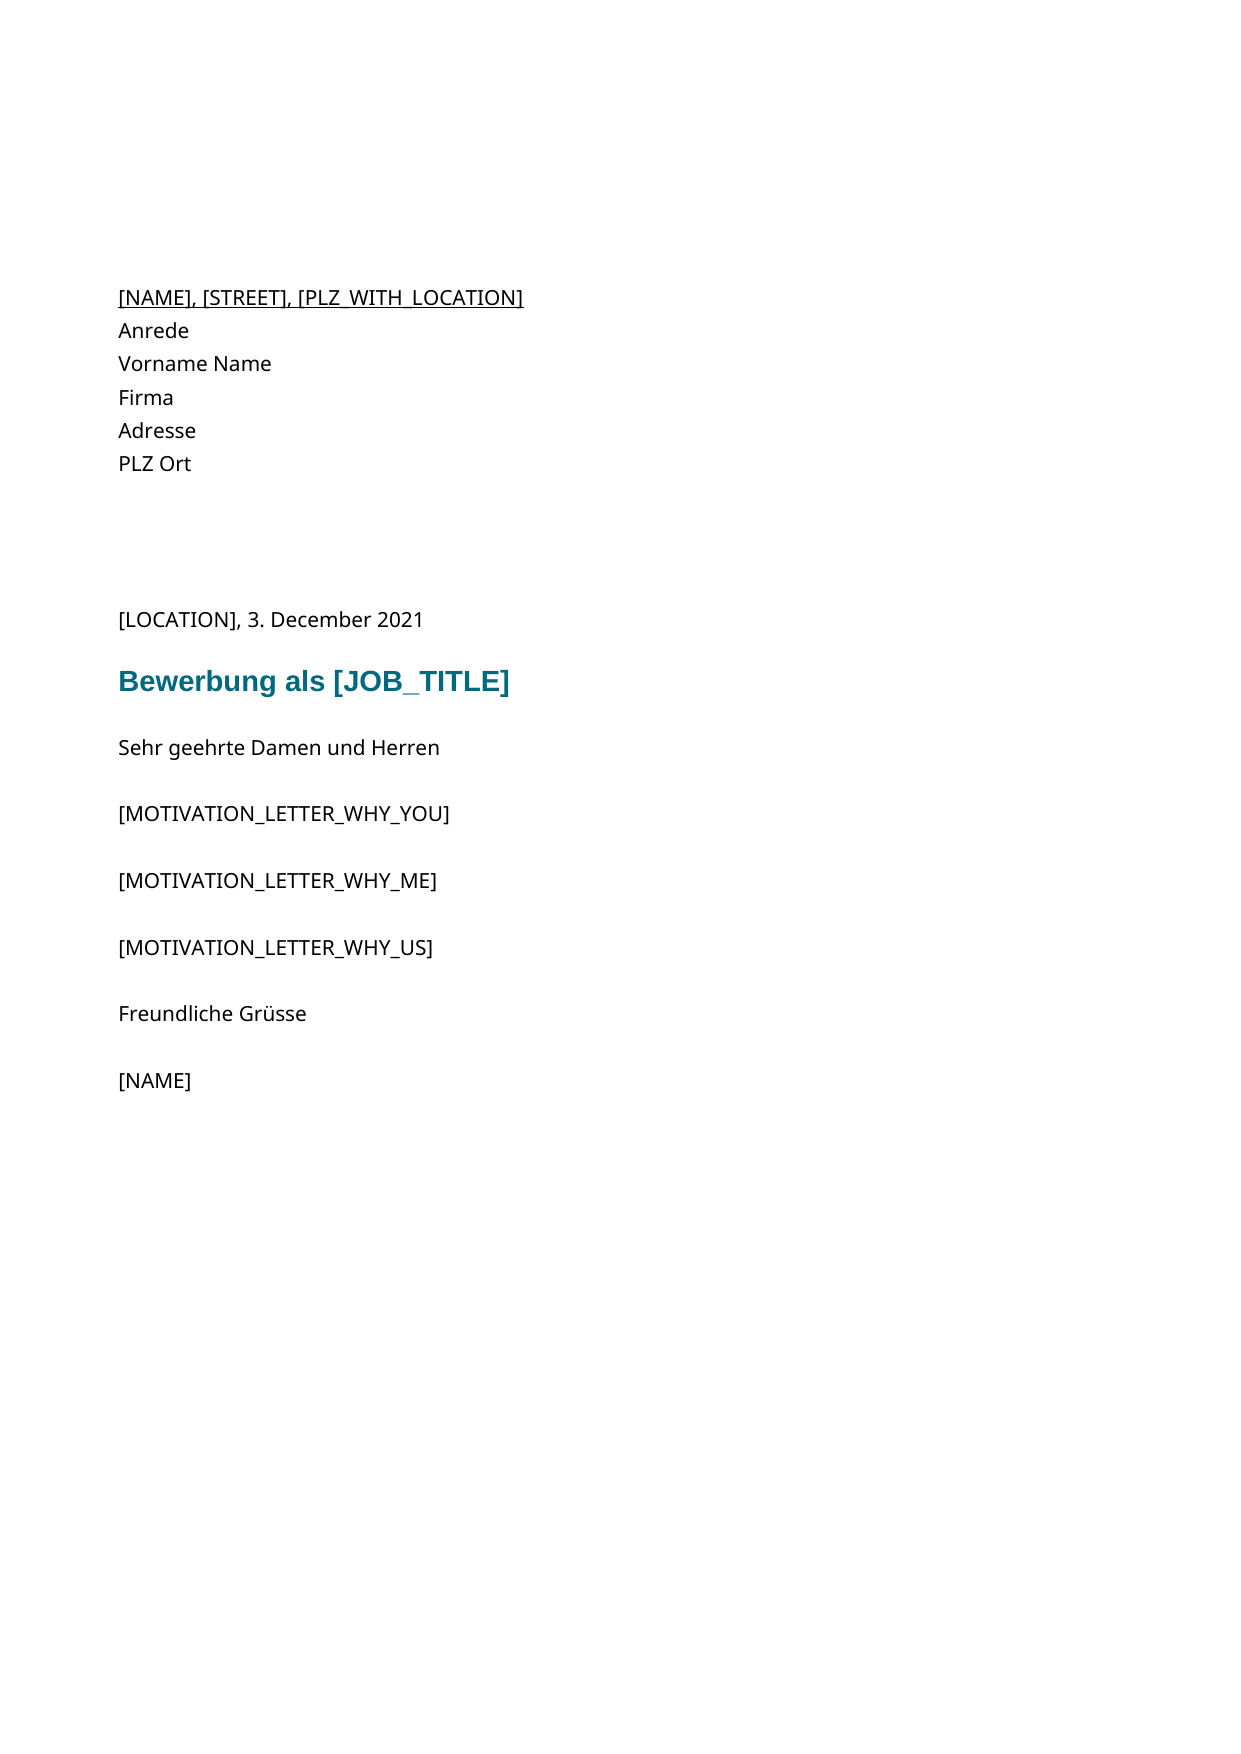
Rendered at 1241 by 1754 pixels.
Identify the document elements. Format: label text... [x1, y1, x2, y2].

text Freundliche Grüsse [118, 995, 1122, 1028]
text [MOTIVATION_LETTER_WHY_ME] [118, 862, 1122, 895]
text Firma [118, 378, 1122, 412]
text Sehr geehrte Damen und Herren [118, 728, 1122, 762]
text Vorname Name [118, 345, 1122, 378]
text [MOTIVATION_LETTER_WHY_US] [118, 928, 1122, 962]
text [NAME], [STREET], [PLZ_WITH_LOCATION] [118, 278, 1122, 312]
text Anrede [118, 312, 1122, 345]
text PLZ Ort [118, 445, 1122, 478]
text [LOCATION], 3. December 2021 [118, 601, 1122, 634]
text [MOTIVATION_LETTER_WHY_YOU] [118, 795, 1122, 828]
text [NAME] [118, 1062, 1122, 1095]
subtitle Bewerbung als [JOB_TITLE] [118, 664, 1122, 698]
text Adresse [118, 412, 1122, 445]
